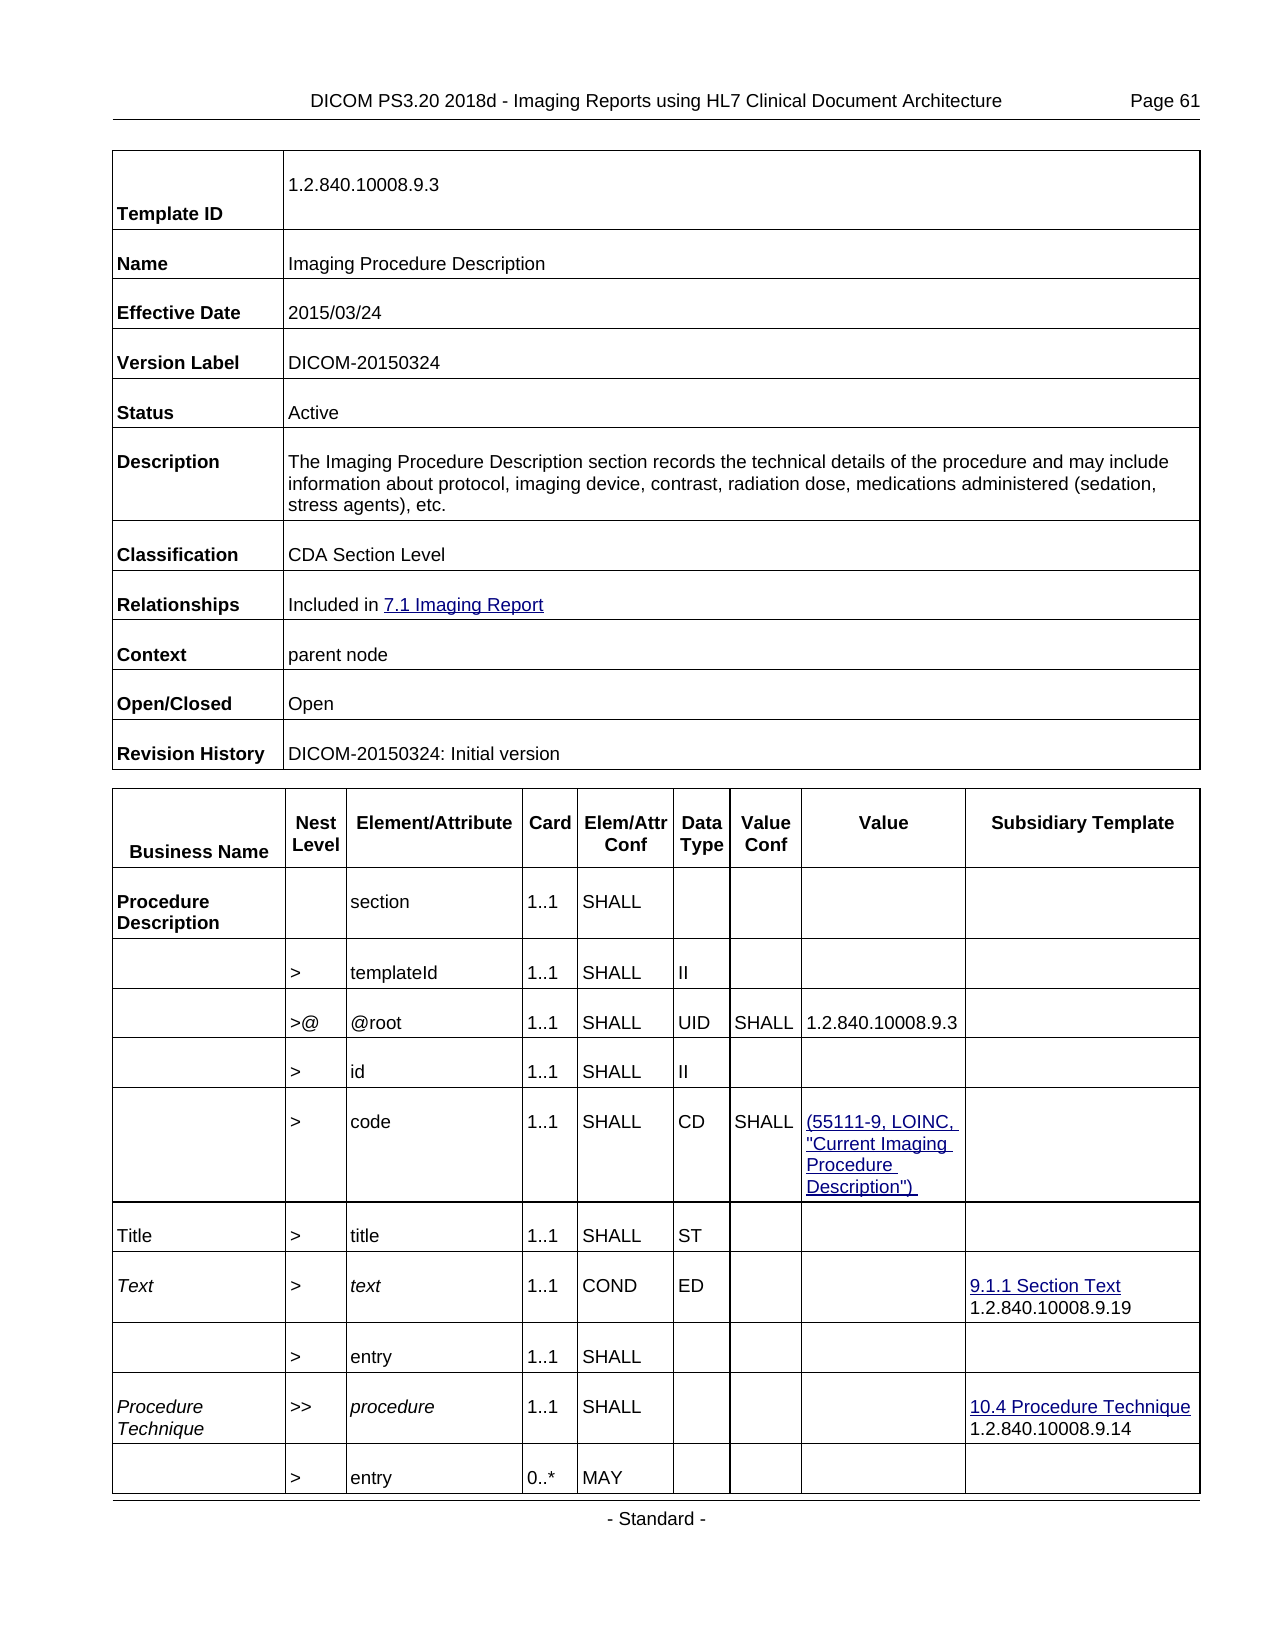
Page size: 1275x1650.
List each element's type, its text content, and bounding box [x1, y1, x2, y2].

table_cell > [286, 939, 346, 988]
table_header Value [802, 789, 965, 867]
table_cell II [674, 939, 729, 988]
table_cell [966, 1038, 1199, 1087]
table_cell 1..1 [523, 868, 577, 938]
table_header Data Type [674, 789, 729, 867]
table_cell Revision History [113, 720, 283, 768]
table_cell entry [347, 1444, 522, 1493]
table_cell SHALL [578, 868, 673, 938]
table_cell [731, 1323, 801, 1372]
table_cell template​Id [347, 939, 522, 988]
table_cell Open/Closed [113, 670, 283, 719]
table_cell 10.4 Procedure Technique 1.2.840.10008.9.14 [966, 1373, 1199, 1443]
table_cell 1..1 [523, 989, 577, 1037]
table_cell > [286, 1038, 346, 1087]
table_cell CD [674, 1088, 729, 1201]
table_cell [966, 1323, 1199, 1372]
table_cell [731, 1373, 801, 1443]
table_cell [802, 1203, 965, 1251]
table_cell 1..1 [523, 1038, 577, 1087]
table_cell SHALL [578, 1323, 673, 1372]
table_cell 1..1 [523, 1323, 577, 1372]
table_cell Name [113, 230, 283, 278]
table_cell [731, 868, 801, 938]
table_cell 0..* [523, 1444, 577, 1493]
table_cell text [347, 1252, 522, 1322]
table_cell MAY [578, 1444, 673, 1493]
table_cell SHALL [578, 939, 673, 988]
table_cell section [347, 868, 522, 938]
table_cell Procedure​Description [113, 868, 285, 938]
table_cell SHALL [578, 1088, 673, 1201]
table_cell [966, 1203, 1199, 1251]
table_cell [802, 1038, 965, 1087]
table_cell [113, 1088, 285, 1201]
table_cell [731, 1444, 801, 1493]
table_cell > [286, 1252, 346, 1322]
table_cell [966, 1444, 1199, 1493]
table_cell SHALL [578, 989, 673, 1037]
table_cell @root [347, 989, 522, 1037]
table_cell [113, 989, 285, 1037]
table_cell [966, 989, 1199, 1037]
table_cell 1..1 [523, 1252, 577, 1322]
table_header Elem/Attr Conf [578, 789, 673, 867]
table_cell [966, 868, 1199, 938]
table_cell >> [286, 1373, 346, 1443]
table_cell ST [674, 1203, 729, 1251]
table_cell [113, 1444, 285, 1493]
table_cell Version Label [113, 329, 283, 377]
table_cell [802, 1252, 965, 1322]
table_cell UID [674, 989, 729, 1037]
table_cell SHALL [731, 989, 801, 1037]
table_cell id [347, 1038, 522, 1087]
table_cell The Imaging Procedure Description section records the technical details of the procedure and may include information about protocol, imaging device, contrast, radiation dose, medications administered (sedation, stress agents), etc. [284, 428, 1199, 520]
table_cell SHALL [578, 1038, 673, 1087]
table_cell [674, 1444, 729, 1493]
table_cell SHALL [578, 1373, 673, 1443]
table_cell > [286, 1444, 346, 1493]
table_cell 1..1 [523, 1088, 577, 1201]
table_cell [113, 1323, 285, 1372]
table_cell [731, 1252, 801, 1322]
table_cell 1.2.840.10008.9.3 [802, 989, 965, 1037]
table_cell Open [284, 670, 1199, 719]
table_cell 1..1 [523, 939, 577, 988]
table_header Element/​Attribute [347, 789, 522, 867]
table_cell Relationships [113, 571, 283, 619]
table_cell II [674, 1038, 729, 1087]
table_cell Text [113, 1252, 285, 1322]
table_cell code [347, 1088, 522, 1201]
table_cell entry [347, 1323, 522, 1372]
table_cell [286, 868, 346, 938]
table_cell [802, 1373, 965, 1443]
table_header Template ID [113, 151, 283, 228]
table_cell DICOM-20150324: Initial version [284, 720, 1199, 768]
table_cell [731, 1038, 801, 1087]
table_cell DICOM-20150324 [284, 329, 1199, 377]
table_cell 9.1.1 Section Text 1.2.840.10008.9.19 [966, 1252, 1199, 1322]
table_cell Procedure​Technique [113, 1373, 285, 1443]
table_cell SHALL [731, 1088, 801, 1201]
table_cell Context [113, 620, 283, 669]
table_cell >@ [286, 989, 346, 1037]
table_cell [674, 868, 729, 938]
table_header Nest Level [286, 789, 346, 867]
table_cell Classification [113, 521, 283, 570]
table_cell COND [578, 1252, 673, 1322]
table_cell procedure [347, 1373, 522, 1443]
table_cell > [286, 1088, 346, 1201]
table_header Business Name [113, 789, 285, 867]
table_header Subsidiary Template [966, 789, 1199, 867]
table_cell [802, 1444, 965, 1493]
table_header Card [523, 789, 577, 867]
table_cell [802, 1323, 965, 1372]
table_cell Active [284, 379, 1199, 427]
table_cell [113, 939, 285, 988]
table_cell > [286, 1323, 346, 1372]
table_header 1.2.840.10008.9.3 [284, 151, 1199, 228]
table_cell Effective Date [113, 279, 283, 328]
table_cell Title [113, 1203, 285, 1251]
table_cell 1..1 [523, 1373, 577, 1443]
table_cell [674, 1373, 729, 1443]
table_cell [966, 939, 1199, 988]
table_cell SHALL [578, 1203, 673, 1251]
table_cell Included in 7.1 Imaging Report [284, 571, 1199, 619]
table_cell CDA Section Level [284, 521, 1199, 570]
table_cell Imaging Procedure Description [284, 230, 1199, 278]
table_cell Status [113, 379, 283, 427]
table_cell [731, 1203, 801, 1251]
table_cell [966, 1088, 1199, 1201]
table_cell (55111-9, LOINC, "Current Imaging Procedure Description") [802, 1088, 965, 1201]
table_cell [113, 1038, 285, 1087]
table_cell 1..1 [523, 1203, 577, 1251]
table_cell [731, 939, 801, 988]
table_cell title [347, 1203, 522, 1251]
table_cell ED [674, 1252, 729, 1322]
table_cell > [286, 1203, 346, 1251]
table_header Value Conf [731, 789, 801, 867]
table_cell Description [113, 428, 283, 520]
table_cell [802, 939, 965, 988]
table_cell 2015/03/24 [284, 279, 1199, 328]
table_cell [802, 868, 965, 938]
table_cell parent node [284, 620, 1199, 669]
table_cell [674, 1323, 729, 1372]
